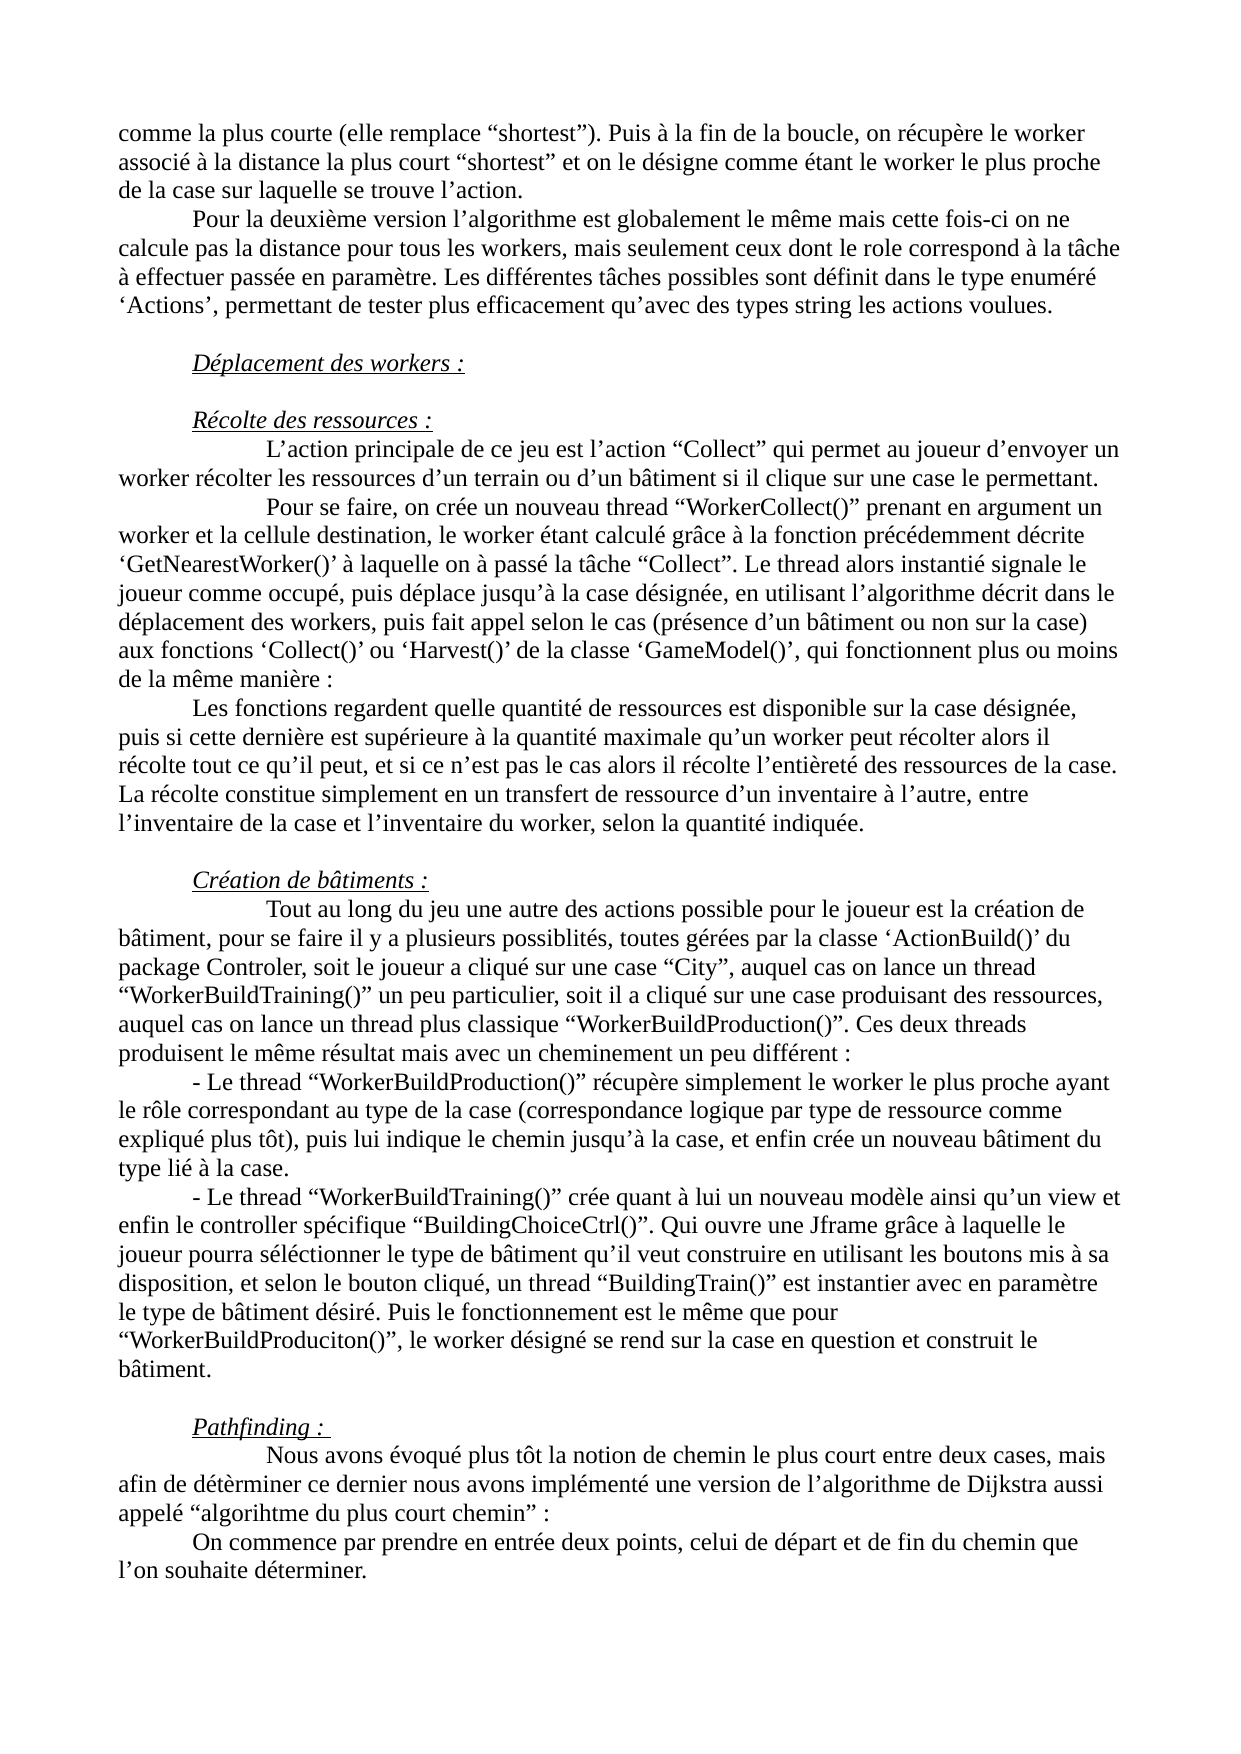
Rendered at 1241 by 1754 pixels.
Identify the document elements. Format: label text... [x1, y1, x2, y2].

text comme la plus courte (elle remplace “shortest”). Puis à la fin de la boucle, on récupère le worker associé à la distance la plus court “shortest” et on le désigne comme étant le worker le plus proche de la case sur laquelle se trouve l’action. [118, 118, 1122, 204]
text Pathfinding : [118, 1412, 1122, 1441]
text - Le thread “WorkerBuildTraining()” crée quant à lui un nouveau modèle ainsi qu’un view et enfin le controller spécifique “BuildingChoiceCtrl()”. Qui ouvre une Jframe grâce à laquelle le joueur pourra séléctionner le type de bâtiment qu’il veut construire en utilisant les boutons mis à sa disposition, et selon le bouton cliqué, un thread “BuildingTrain()” est instantier avec en paramètre le type de bâtiment désiré. Puis le fonctionnement est le même que pour “WorkerBuildProduciton()”, le worker désigné se rend sur la case en question et construit le bâtiment. [118, 1182, 1122, 1383]
text L’action principale de ce jeu est l’action “Collect” qui permet au joueur d’envoyer un worker récolter les ressources d’un terrain ou d’un bâtiment si il clique sur une case le permettant. Pour se faire, on crée un nouveau thread “WorkerCollect()” prenant en argument un worker et la cellule destination, le worker étant calculé grâce à la fonction précédemment décrite ‘GetNearestWorker()’ à laquelle on à passé la tâche “Collect”. Le thread alors instantié signale le joueur comme occupé, puis déplace jusqu’à la case désignée, en utilisant l’algorithme décrit dans le déplacement des workers, puis fait appel selon le cas (présence d’un bâtiment ou non sur la case) aux fonctions ‘Collect()’ ou ‘Harvest()’ de la classe ‘GameModel()’, qui fonctionnent plus ou moins de la même manière : [118, 434, 1122, 693]
text Création de bâtiments : [118, 866, 1122, 894]
text Tout au long du jeu une autre des actions possible pour le joueur est la création de bâtiment, pour se faire il y a plusieurs possiblités, toutes gérées par la classe ‘ActionBuild()’ du package Controler, soit le joueur a cliqué sur une case “City”, auquel cas on lance un thread “WorkerBuildTraining()” un peu particulier, soit il a cliqué sur une case produisant des ressources, auquel cas on lance un thread plus classique “WorkerBuildProduction()”. Ces deux threads produisent le même résultat mais avec un cheminement un peu différent : [118, 894, 1122, 1067]
text Nous avons évoqué plus tôt la notion de chemin le plus court entre deux cases, mais afin de détèrminer ce dernier nous avons implémenté une version de l’algorithme de Dijkstra aussi appelé “algorihtme du plus court chemin” : [118, 1441, 1122, 1527]
text On commence par prendre en entrée deux points, celui de départ et de fin du chemin que l’on souhaite déterminer. [118, 1527, 1122, 1584]
text Récolte des ressources : [118, 406, 1122, 434]
text - Le thread “WorkerBuildProduction()” récupère simplement le worker le plus proche ayant le rôle correspondant au type de la case (correspondance logique par type de ressource comme expliqué plus tôt), puis lui indique le chemin jusqu’à la case, et enfin crée un nouveau bâtiment du type lié à la case. [118, 1067, 1122, 1182]
text Déplacement des workers : [118, 348, 1122, 377]
text Pour la deuxième version l’algorithme est globalement le même mais cette fois-ci on ne calcule pas la distance pour tous les workers, mais seulement ceux dont le role correspond à la tâche à effectuer passée en paramètre. Les différentes tâches possibles sont définit dans le type enuméré ‘Actions’, permettant de tester plus efficacement qu’avec des types string les actions voulues. [118, 204, 1122, 319]
text Les fonctions regardent quelle quantité de ressources est disponible sur la case désignée, puis si cette dernière est supérieure à la quantité maximale qu’un worker peut récolter alors il récolte tout ce qu’il peut, et si ce n’est pas le cas alors il récolte l’entièreté des ressources de la case. La récolte constitue simplement en un transfert de ressource d’un inventaire à l’autre, entre l’inventaire de la case et l’inventaire du worker, selon la quantité indiquée. [118, 693, 1122, 837]
